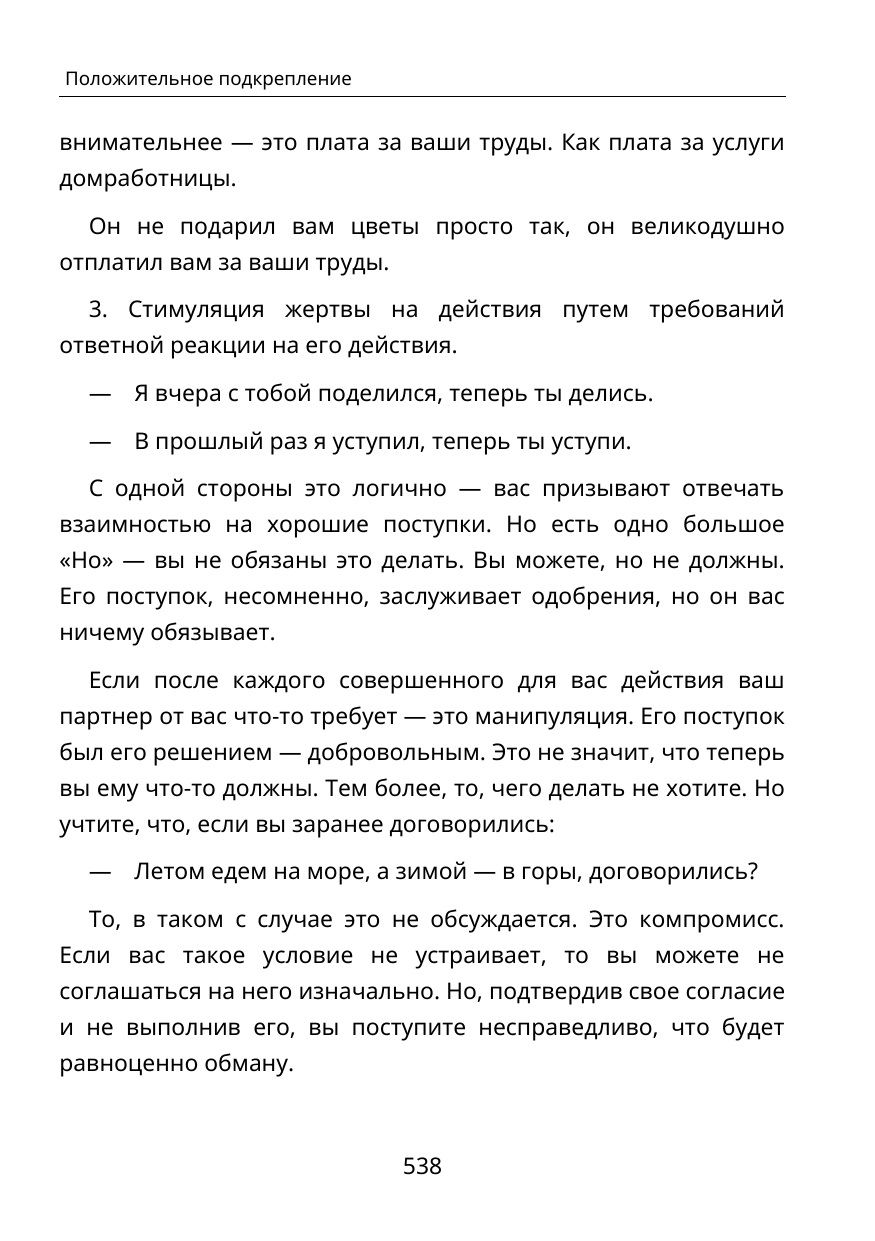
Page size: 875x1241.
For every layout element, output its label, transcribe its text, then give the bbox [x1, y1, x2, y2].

list Я вчера с тобой поделился, теперь ты делись. [59, 377, 786, 408]
text С одной стороны это логично — вас призывают отвечать взаимностью на хорошие поступки. Но есть одно большое «Но» — вы не обязаны это делать. Вы можете, но не должны. Его поступок, несомненно, заслуживает одобрения, но он вас ничему обязывает. [59, 472, 786, 647]
text 3. Стимуляция жертвы на действия путем требований ответной реакции на его действия. [59, 293, 786, 361]
list Летом едем на море, а зимой — в горы, договорились? [59, 855, 786, 887]
list В прошлый раз я уступил, теперь ты уступи. [59, 425, 786, 456]
text внимательнее — это плата за ваши труды. Как плата за услуги домработницы. [59, 126, 786, 193]
text Он не подарил вам цветы просто так, он великодушно отплатил вам за ваши труды. [59, 210, 786, 277]
text Если после каждого совершенного для вас действия ваш партнер от вас что-то требует — это манипуляция. Его поступок был его решением — добровольным. Это не значит, что теперь вы ему что-то должны. Тем более, то, чего делать не хотите. Но учтите, что, если вы заранее договорились: [59, 664, 786, 839]
text То, в таком с случае это не обсуждается. Это компромисс. Если вас такое условие не устраивает, то вы можете не соглашаться на него изначально. Но, подтвердив свое согласие и не выполнив его, вы поступите несправедливо, что будет равноценно обману. [59, 903, 786, 1078]
